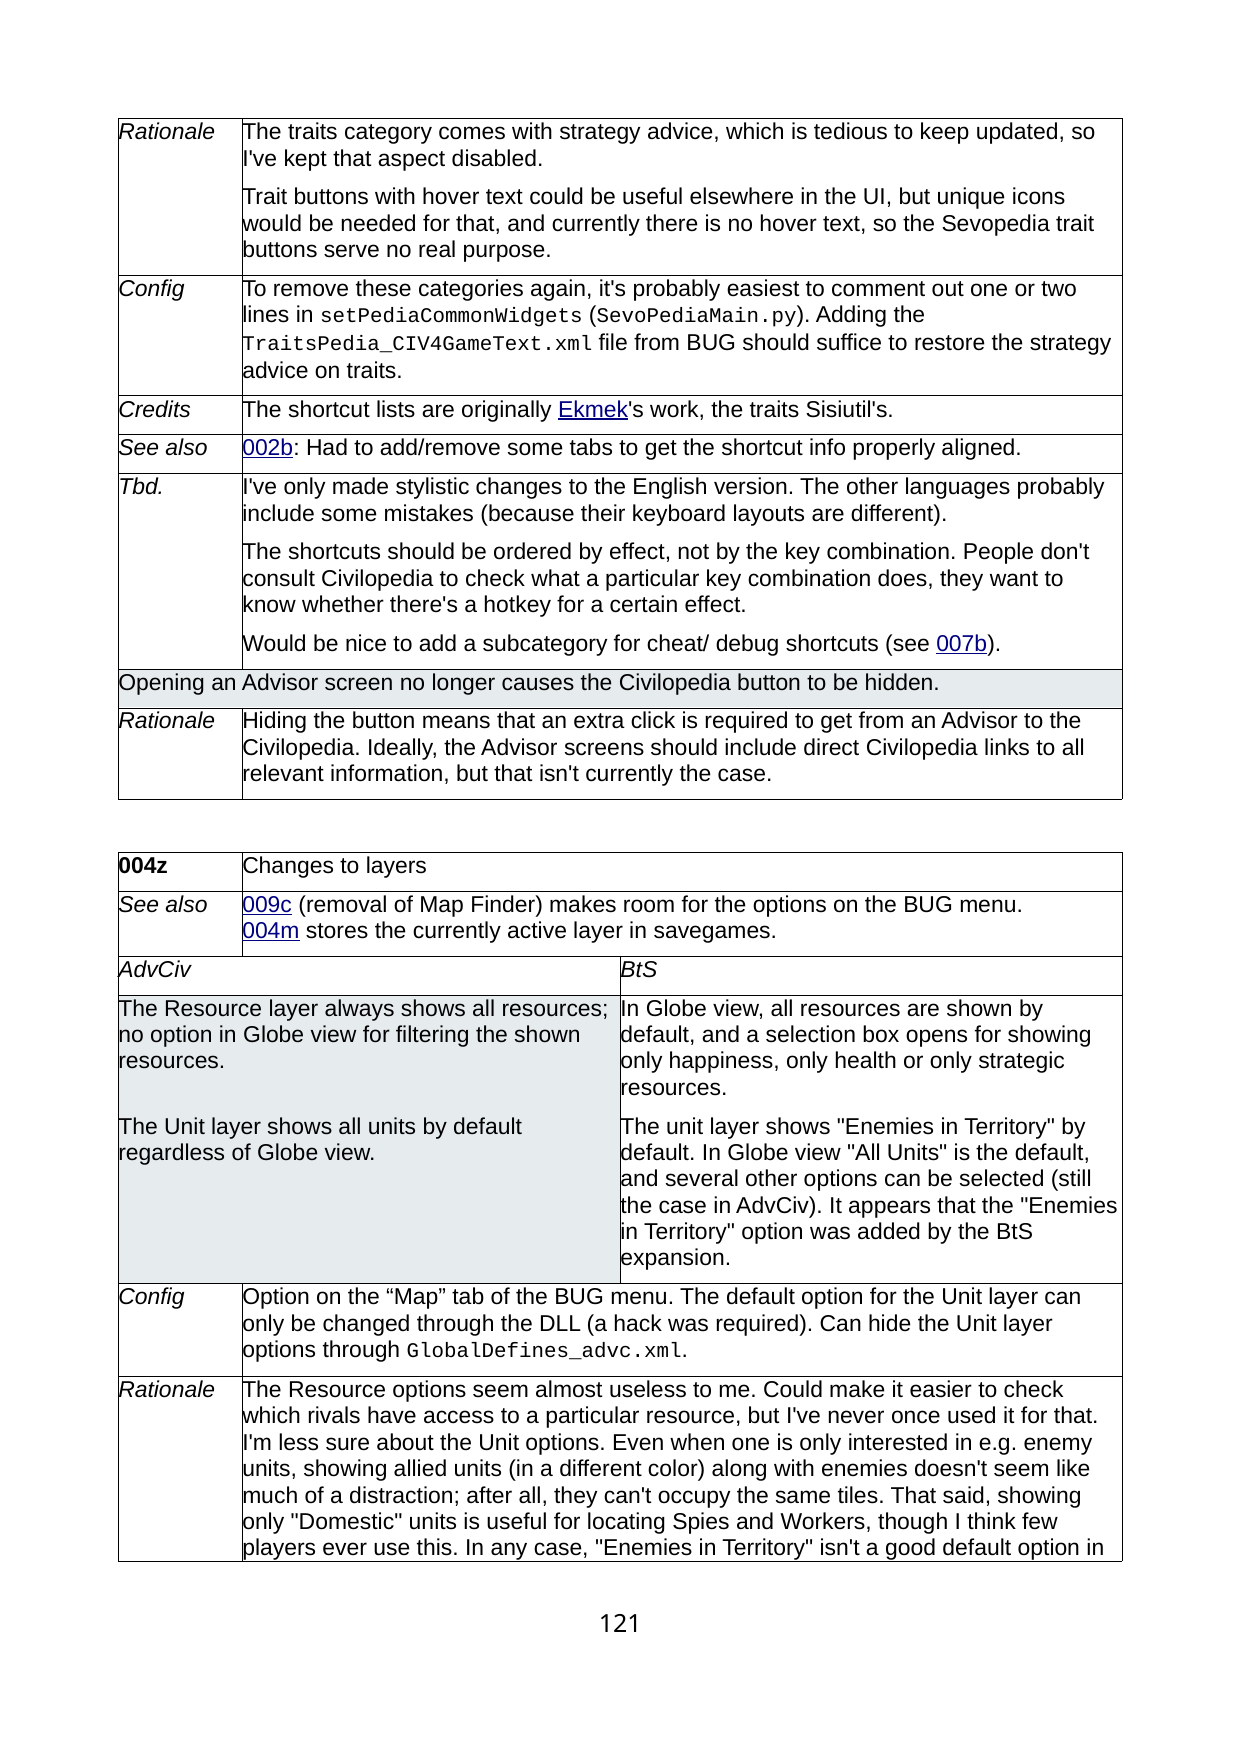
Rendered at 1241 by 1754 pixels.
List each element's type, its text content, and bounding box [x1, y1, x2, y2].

table_cell See also [119, 892, 242, 956]
table_cell The Resource options seem almost useless to me. Could make it easier to check which rivals have access to a particular resource, but I've never once used it for that. I'm less sure about the Unit options. Even when one is only interested in e.g. enemy units, showing allied units (in a different color) along with enemies doesn't seem like much of a distraction; after all, they can't occupy the same tiles. That said, showing only "Domestic" units is useful for locating Spies and Workers, though I think few players ever use this. In any case, "Enemies in Territory" isn't a good default option in [243, 1377, 1122, 1561]
table_header Changes to layers [243, 853, 1122, 891]
table_cell Config [119, 276, 242, 395]
table_cell Rationale [119, 119, 242, 275]
table_cell The shortcut lists are originally Ekmek's work, the traits Sisiutil's. [243, 396, 1122, 434]
table_header 004z [119, 853, 242, 891]
table_cell 002b: Had to add/remove some tabs to get the shortcut info properly aligned. [243, 435, 1122, 473]
table_cell BtS [621, 957, 1122, 995]
table_cell In Globe view, all resources are shown by default, and a selection box opens for showing only happiness, only health or only strategic resources. The unit layer shows "Enemies in Territory" by default. In Globe view "All Units" is the default, and several other options can be selected (still the case in AdvCiv). It appears that the "Enemies in Territory" option was added by the BtS expansion. [621, 996, 1122, 1283]
table_cell The traits category comes with strategy advice, which is tedious to keep updated, so I've kept that aspect disabled. Trait buttons with hover text could be useful elsewhere in the UI, but unique icons would be needed for that, and currently there is no hover text, so the Sevopedia trait buttons serve no real purpose. [243, 119, 1122, 275]
table_cell Tbd. [119, 474, 242, 668]
table_cell Credits [119, 396, 242, 434]
table_cell Hiding the button means that an extra click is required to get from an Advisor to the Civilopedia. Ideally, the Advisor screens should include direct Civilopedia links to all relevant information, but that isn't currently the case. [243, 709, 1122, 799]
table_cell The Resource layer always shows all resources; no option in Globe view for filtering the shown resources. The Unit layer shows all units by default regardless of Globe view. [119, 996, 620, 1283]
table_cell AdvCiv [119, 957, 620, 995]
table_cell Rationale [119, 709, 242, 799]
table_cell See also [119, 435, 242, 473]
table_cell 009c (removal of Map Finder) makes room for the options on the BUG menu. 004m stores the currently active layer in savegames. [243, 892, 1122, 956]
table_cell To remove these categories again, it's probably easiest to comment out one or two lines in setPediaCommonWidgets (SevoPediaMain.py). Adding the TraitsPedia_CIV4GameText.xml file from BUG should suffice to restore the strategy advice on traits. [243, 276, 1122, 395]
table_cell Config [119, 1284, 242, 1376]
table_cell Rationale [119, 1377, 242, 1561]
table_cell I've only made stylistic changes to the English version. The other languages probably include some mistakes (because their keyboard layouts are different). The shortcuts should be ordered by effect, not by the key combination. People don't consult Civilopedia to check what a particular key combination does, they want to know whether there's a hotkey for a certain effect. Would be nice to add a subcategory for cheat/ debug shortcuts (see 007b). [243, 474, 1122, 668]
table_cell Option on the “Map” tab of the BUG menu. The default option for the Unit layer can only be changed through the DLL (a hack was required). Can hide the Unit layer options through GlobalDefines_advc.xml. [243, 1284, 1122, 1376]
table_cell Opening an Advisor screen no longer causes the Civilopedia button to be hidden. [119, 670, 1122, 707]
